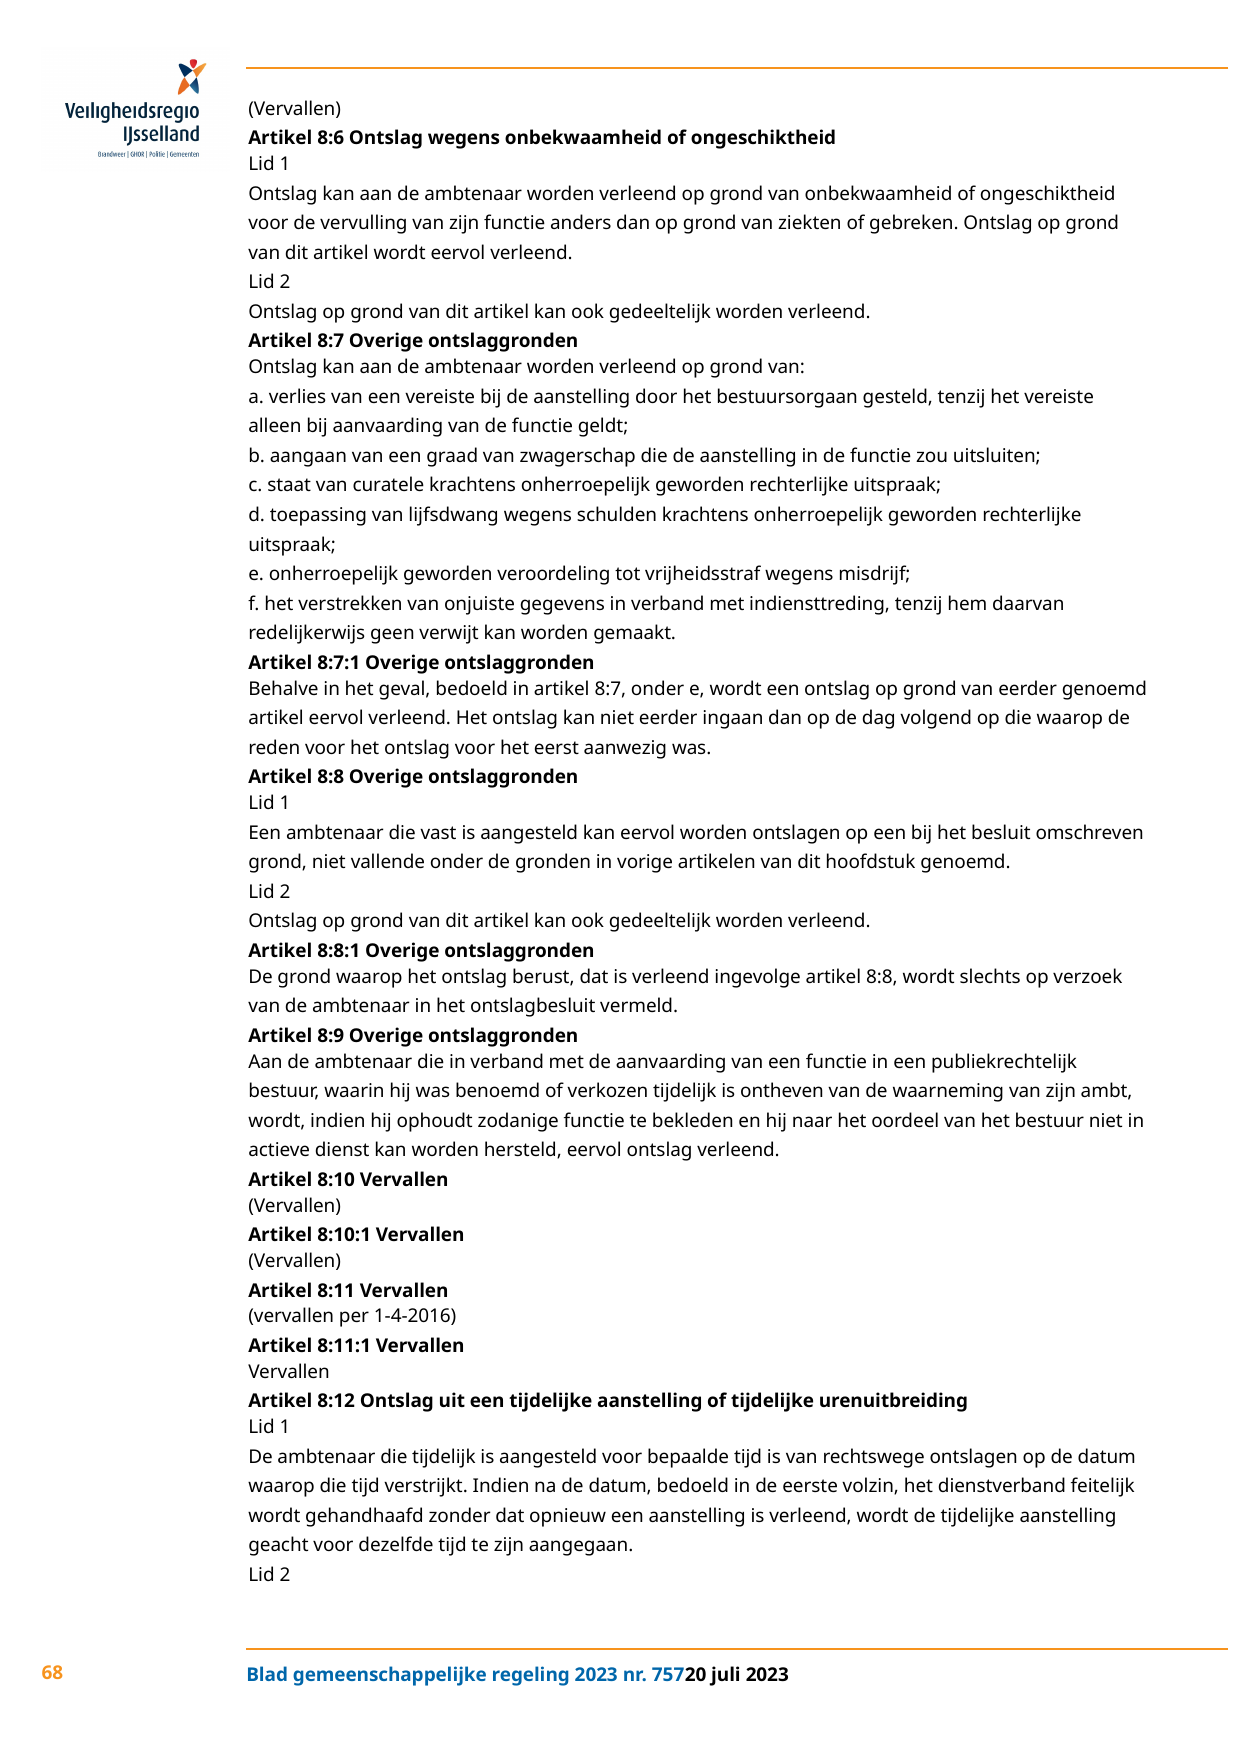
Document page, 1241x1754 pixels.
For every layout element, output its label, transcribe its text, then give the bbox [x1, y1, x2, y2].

text Ontslag kan aan de ambtenaar worden verleend op grond van: [248, 353, 1152, 379]
text Lid 1 [248, 789, 1152, 815]
text Vervallen [248, 1358, 1152, 1384]
text De ambtenaar die tijdelijk is aangesteld voor bepaalde tijd is van rechtswege ontslagen op de datum waarop die tijd verstrijkt. Indien na de datum, bedoeld in de eerste volzin, het dienstverband feitelijk wordt gehandhaafd zonder dat opnieuw een aanstelling is verleend, wordt de tijdelijke aanstelling geacht voor dezelfde tijd te zijn aangegaan. [248, 1443, 1152, 1557]
text e. onherroepelijk geworden veroordeling tot vrijheidsstraf wegens misdrijf; [248, 560, 1152, 586]
text f. het verstrekken van onjuiste gegevens in verband met indiensttreding, tenzij hem daarvan redelijkerwijs geen verwijt kan worden gemaakt. [248, 590, 1152, 645]
text (Vervallen) [248, 1247, 1152, 1273]
text Behalve in het geval, bedoeld in artikel 8:7, onder e, wordt een ontslag op grond van eerder genoemd artikel eervol verleend. Het ontslag kan niet eerder ingaan dan op de dag volgend op die waarop de reden voor het ontslag voor het eerst aanwezig was. [248, 675, 1152, 760]
text Artikel 8:7:1 Overige ontslaggronden [248, 649, 1152, 675]
text b. aangaan van een graad van zwagerschap die de aanstelling in de functie zou uitsluiten; [248, 442, 1152, 468]
text Ontslag kan aan de ambtenaar worden verleend op grond van onbekwaamheid of ongeschiktheid voor de vervulling van zijn functie anders dan op grond van ziekten of gebreken. Ontslag op grond van dit artikel wordt eervol verleend. [248, 180, 1152, 264]
text Artikel 8:12 Ontslag uit een tijdelijke aanstelling of tijdelijke urenuitbreiding [248, 1387, 1152, 1413]
text Ontslag op grond van dit artikel kan ook gedeeltelijk worden verleend. [248, 908, 1152, 933]
text (Vervallen) [248, 1192, 1152, 1218]
text Ontslag op grond van dit artikel kan ook gedeeltelijk worden verleend. [248, 298, 1152, 324]
text Artikel 8:11:1 Vervallen [248, 1332, 1152, 1358]
text Lid 1 [248, 150, 1152, 176]
text Artikel 8:9 Overige ontslaggronden [248, 1022, 1152, 1048]
text d. toepassing van lijfsdwang wegens schulden krachtens onherroepelijk geworden rechterlijke uitspraak; [248, 501, 1152, 557]
text Artikel 8:8 Overige ontslaggronden [248, 764, 1152, 789]
text Lid 2 [248, 878, 1152, 904]
text c. staat van curatele krachtens onherroepelijk geworden rechterlijke uitspraak; [248, 472, 1152, 497]
text Artikel 8:7 Overige ontslaggronden [248, 328, 1152, 353]
text Artikel 8:8:1 Overige ontslaggronden [248, 937, 1152, 963]
text Lid 1 [248, 1413, 1152, 1439]
text (vervallen per 1-4-2016) [248, 1303, 1152, 1328]
text Een ambtenaar die vast is aangesteld kan eervol worden ontslagen op een bij het besluit omschreven grond, niet vallende onder de gronden in vorige artikelen van dit hoofdstuk genoemd. [248, 819, 1152, 874]
text Lid 2 [248, 268, 1152, 294]
text a. verlies van een vereiste bij de aanstelling door het bestuursorgaan gesteld, tenzij het vereiste alleen bij aanvaarding van de functie geldt; [248, 383, 1152, 438]
text De grond waarop het ontslag berust, dat is verleend ingevolge artikel 8:8, wordt slechts op verzoek van de ambtenaar in het ontslagbesluit vermeld. [248, 963, 1152, 1018]
picture [41, 47, 231, 172]
text Lid 2 [248, 1561, 1152, 1587]
text Aan de ambtenaar die in verband met de aanvaarding van een functie in een publiekrechtelijk bestuur, waarin hij was benoemd of verkozen tijdelijk is ontheven van de waarneming van zijn ambt, wordt, indien hij ophoudt zodanige functie te bekleden en hij naar het oordeel van het bestuur niet in actieve dienst kan worden hersteld, eervol ontslag verleend. [248, 1048, 1152, 1162]
text (Vervallen) [248, 95, 1152, 121]
text Artikel 8:11 Vervallen [248, 1277, 1152, 1303]
text Artikel 8:10:1 Vervallen [248, 1222, 1152, 1247]
text Artikel 8:6 Ontslag wegens onbekwaamheid of ongeschiktheid [248, 124, 1152, 150]
text Artikel 8:10 Vervallen [248, 1166, 1152, 1192]
